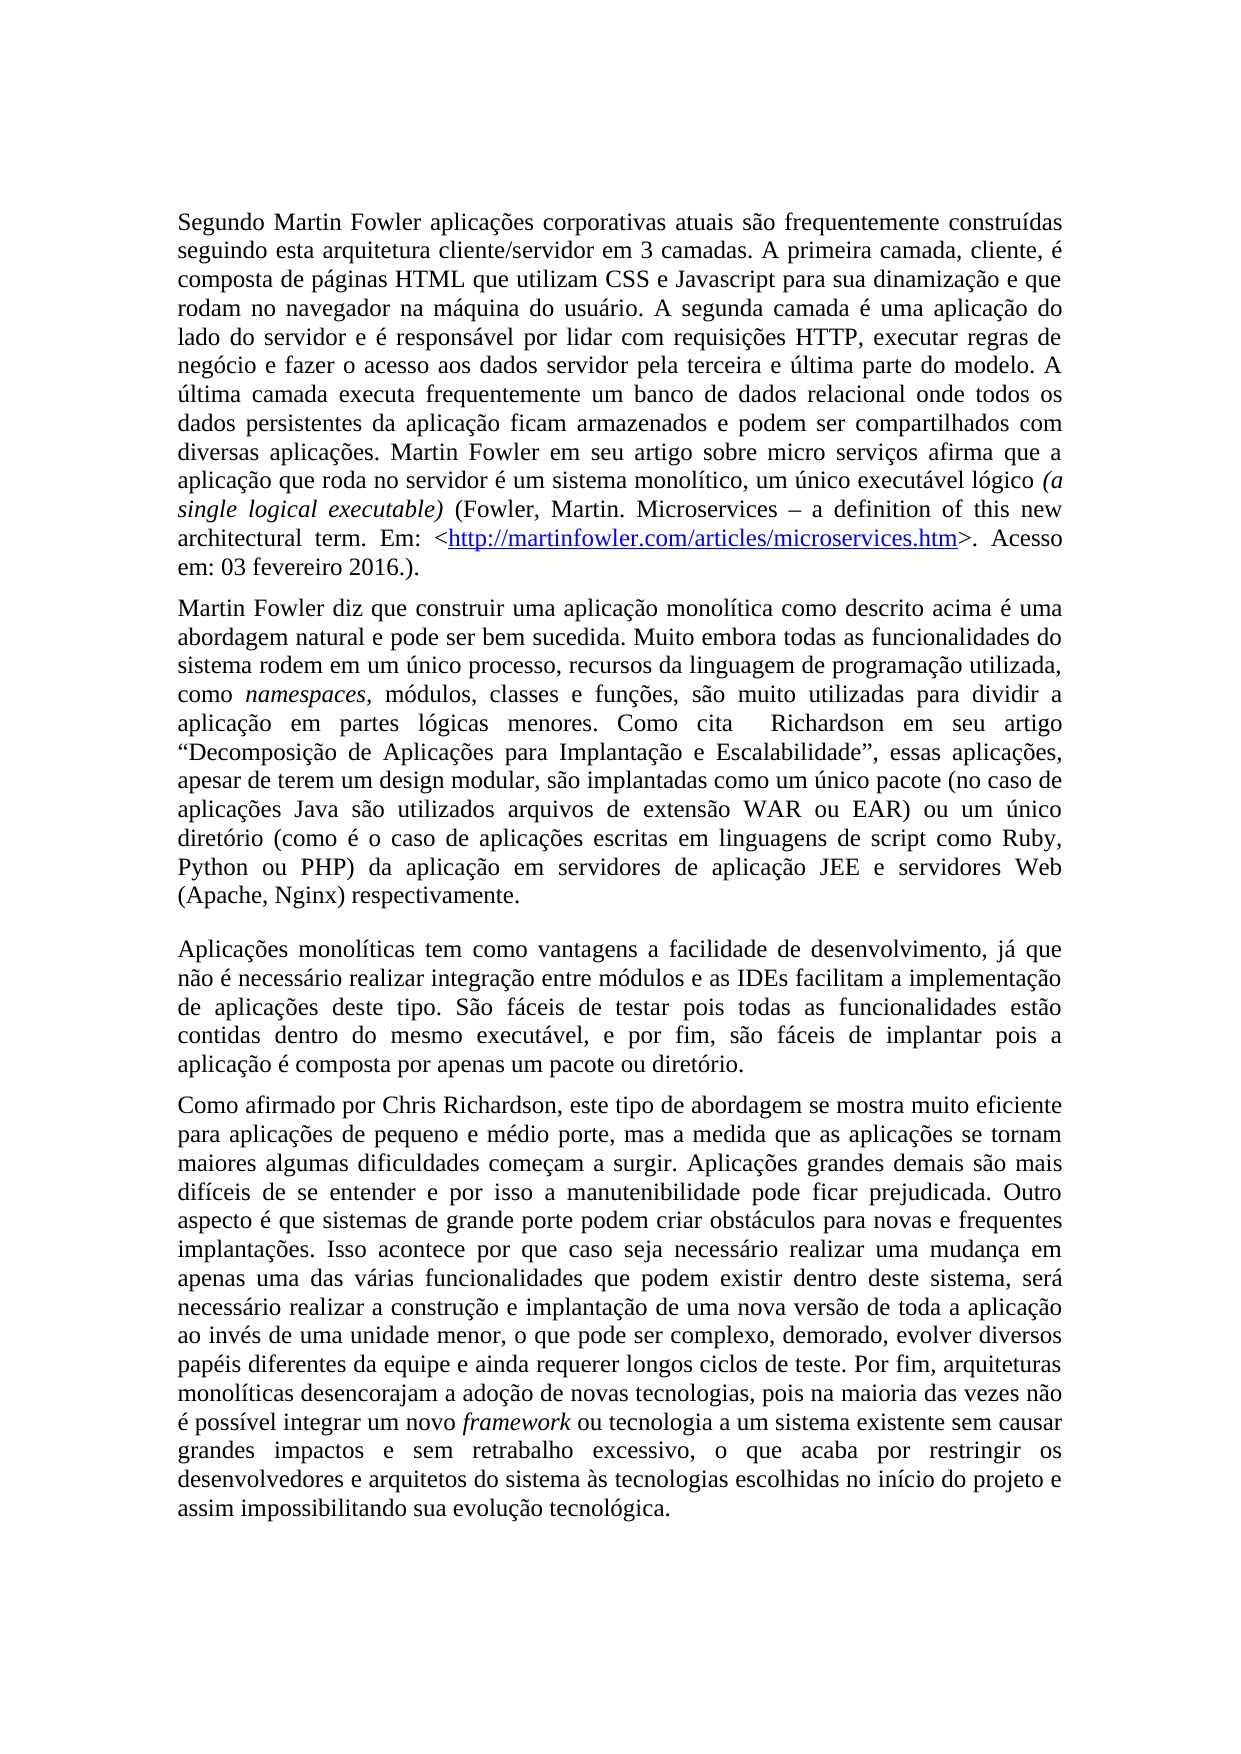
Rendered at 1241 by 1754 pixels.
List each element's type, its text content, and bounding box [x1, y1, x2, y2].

text Como afirmado por Chris Richardson, este tipo de abordagem se mostra muito eficiente para aplicações de pequeno e médio porte, mas a medida que as aplicações se tornam maiores algumas dificuldades começam a surgir. Aplicações grandes demais são mais difíceis de se entender e por isso a manutenibilidade pode ficar prejudicada. Outro aspecto é que sistemas de grande porte podem criar obstáculos para novas e frequentes implantações. Isso acontece por que caso seja necessário realizar uma mudança em apenas uma das várias funcionalidades que podem existir dentro deste sistema, será necessário realizar a construção e implantação de uma nova versão de toda a aplicação ao invés de uma unidade menor, o que pode ser complexo, demorado, evolver diversos papéis diferentes da equipe e ainda requerer longos ciclos de teste. Por fim, arquiteturas monolíticas desencorajam a adoção de novas tecnologias, pois na maioria das vezes não é possível integrar um novo framework ou tecnologia a um sistema existente sem causar grandes impactos e sem retrabalho excessivo, o que acaba por restringir os desenvolvedores e arquitetos do sistema às tecnologias escolhidas no início do projeto e assim impossibilitando sua evolução tecnológica. [177, 1091, 1063, 1522]
text Aplicações monolíticas tem como vantagens a facilidade de desenvolvimento, já que não é necessário realizar integração entre módulos e as IDEs facilitam a implementação de aplicações deste tipo. São fáceis de testar pois todas as funcionalidades estão contidas dentro do mesmo executável, e por fim, são fáceis de implantar pois a aplicação é composta por apenas um pacote ou diretório. [177, 934, 1063, 1078]
text Martin Fowler diz que construir uma aplicação monolítica como descrito acima é uma abordagem natural e pode ser bem sucedida. Muito embora todas as funcionalidades do sistema rodem em um único processo, recursos da linguagem de programação utilizada, como namespaces, módulos, classes e funções, são muito utilizadas para dividir a aplicação em partes lógicas menores. Como cita Richardson em seu artigo “Decomposição de Aplicações para Implantação e Escalabilidade”, essas aplicações, apesar de terem um design modular, são implantadas como um único pacote (no caso de aplicações Java são utilizados arquivos de extensão WAR ou EAR) ou um único diretório (como é o caso de aplicações escritas em linguagens de script como Ruby, Python ou PHP) da aplicação em servidores de aplicação JEE e servidores Web (Apache, Nginx) respectivamente. [177, 593, 1063, 909]
text Segundo Martin Fowler aplicações corporativas atuais são frequentemente construídas seguindo esta arquitetura cliente/servidor em 3 camadas. A primeira camada, cliente, é composta de páginas HTML que utilizam CSS e Javascript para sua dinamização e que rodam no navegador na máquina do usuário. A segunda camada é uma aplicação do lado do servidor e é responsável por lidar com requisições HTTP, executar regras de negócio e fazer o acesso aos dados servidor pela terceira e última parte do modelo. A última camada executa frequentemente um banco de dados relacional onde todos os dados persistentes da aplicação ficam armazenados e podem ser compartilhados com diversas aplicações. Martin Fowler em seu artigo sobre micro serviços afirma que a aplicação que roda no servidor é um sistema monolítico, um único executável lógico (a single logical executable) (Fowler, Martin. Microservices – a definition of this new architectural term. Em: <http://martinfowler.com/articles/microservices.htm>. Acesso em: 03 fevereiro 2016.). [177, 207, 1063, 581]
